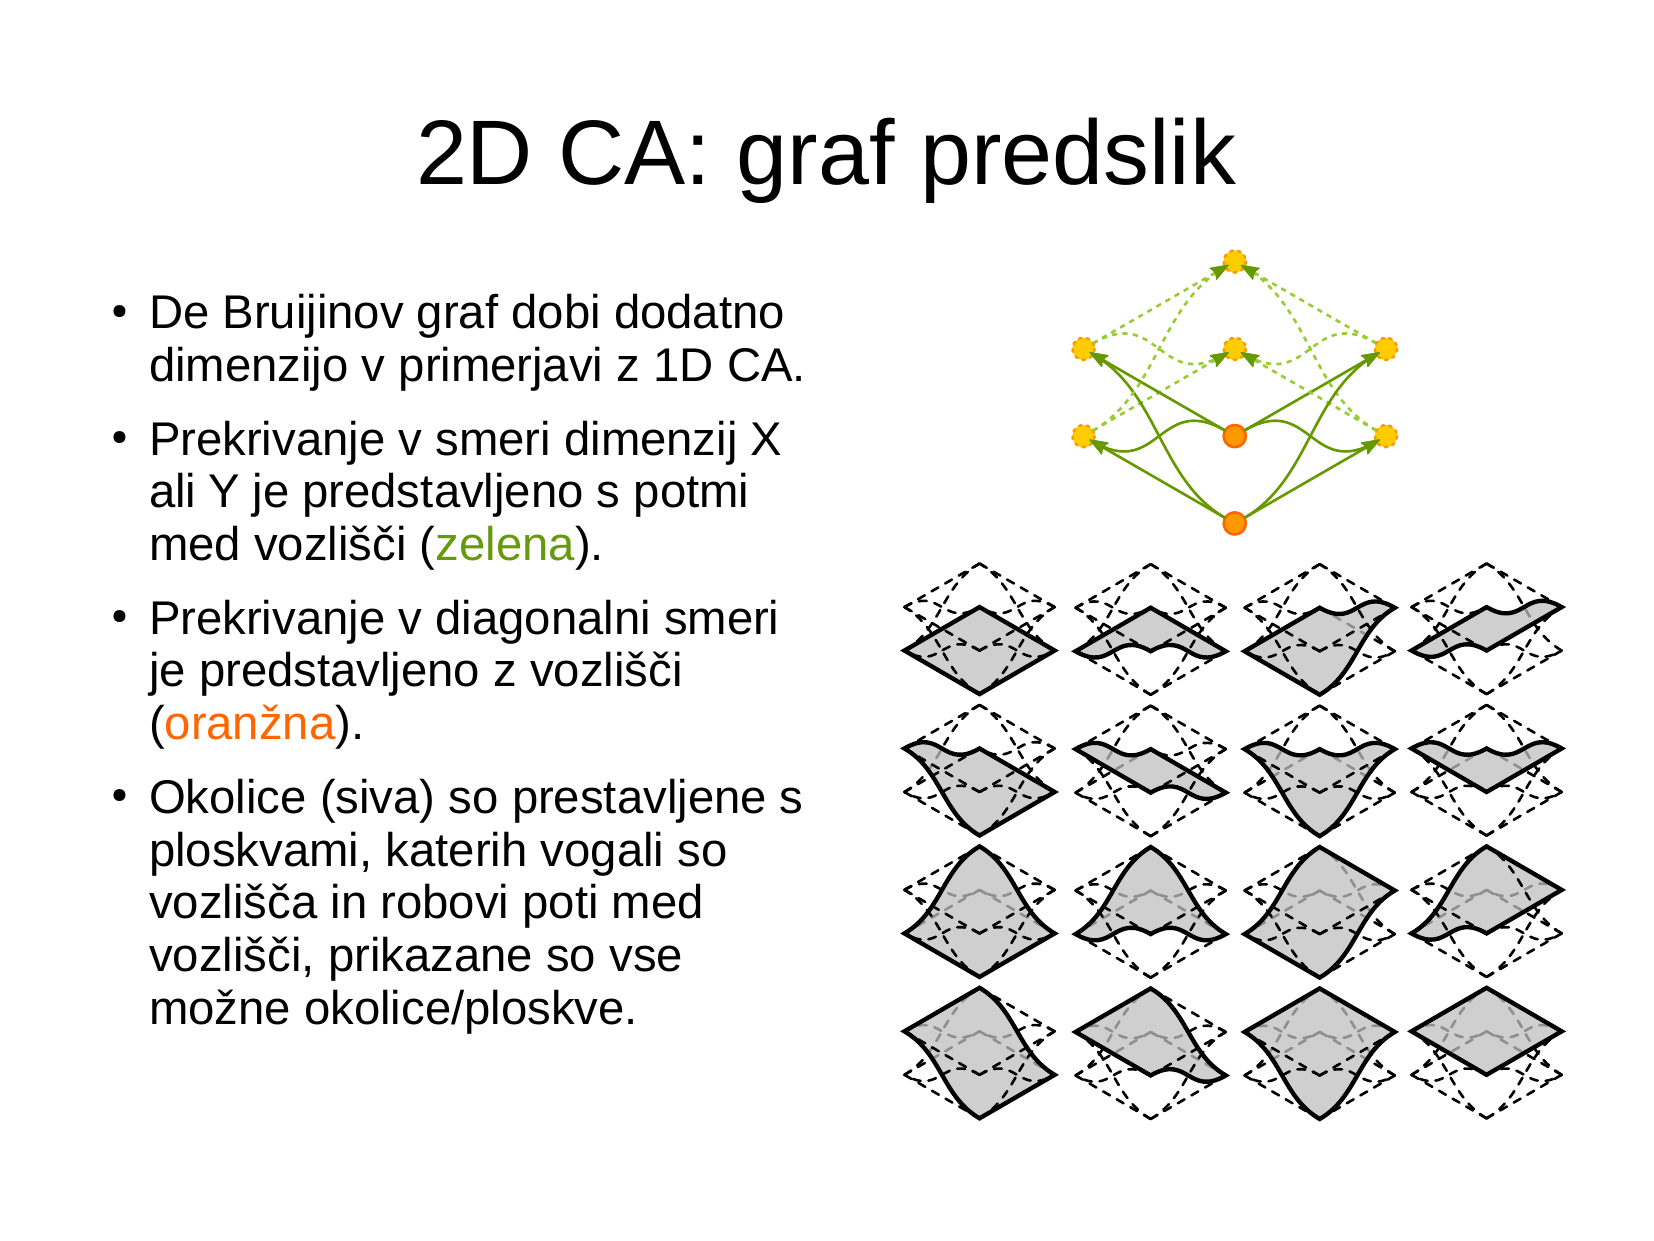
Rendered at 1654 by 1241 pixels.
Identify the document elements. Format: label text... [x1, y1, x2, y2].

list De Bruijinov graf dobi dodatno dimenzijo v primerjavi z 1D CA. Prekrivanje v smeri dimenzij X ali Y je predstavljeno s potmi med vozlišči (zelena). Prekrivanje v diagonalni smeri je predstavljeno z vozlišči (oranžna). Okolice (siva) so prestavljene s ploskvami, katerih vogali so vozlišča in robovi poti med vozlišči, prikazane so vse možne okolice/ploskve. [98, 285, 826, 1051]
picture [885, 235, 1576, 1130]
title 2D CA: graf predslik [82, 49, 1571, 257]
